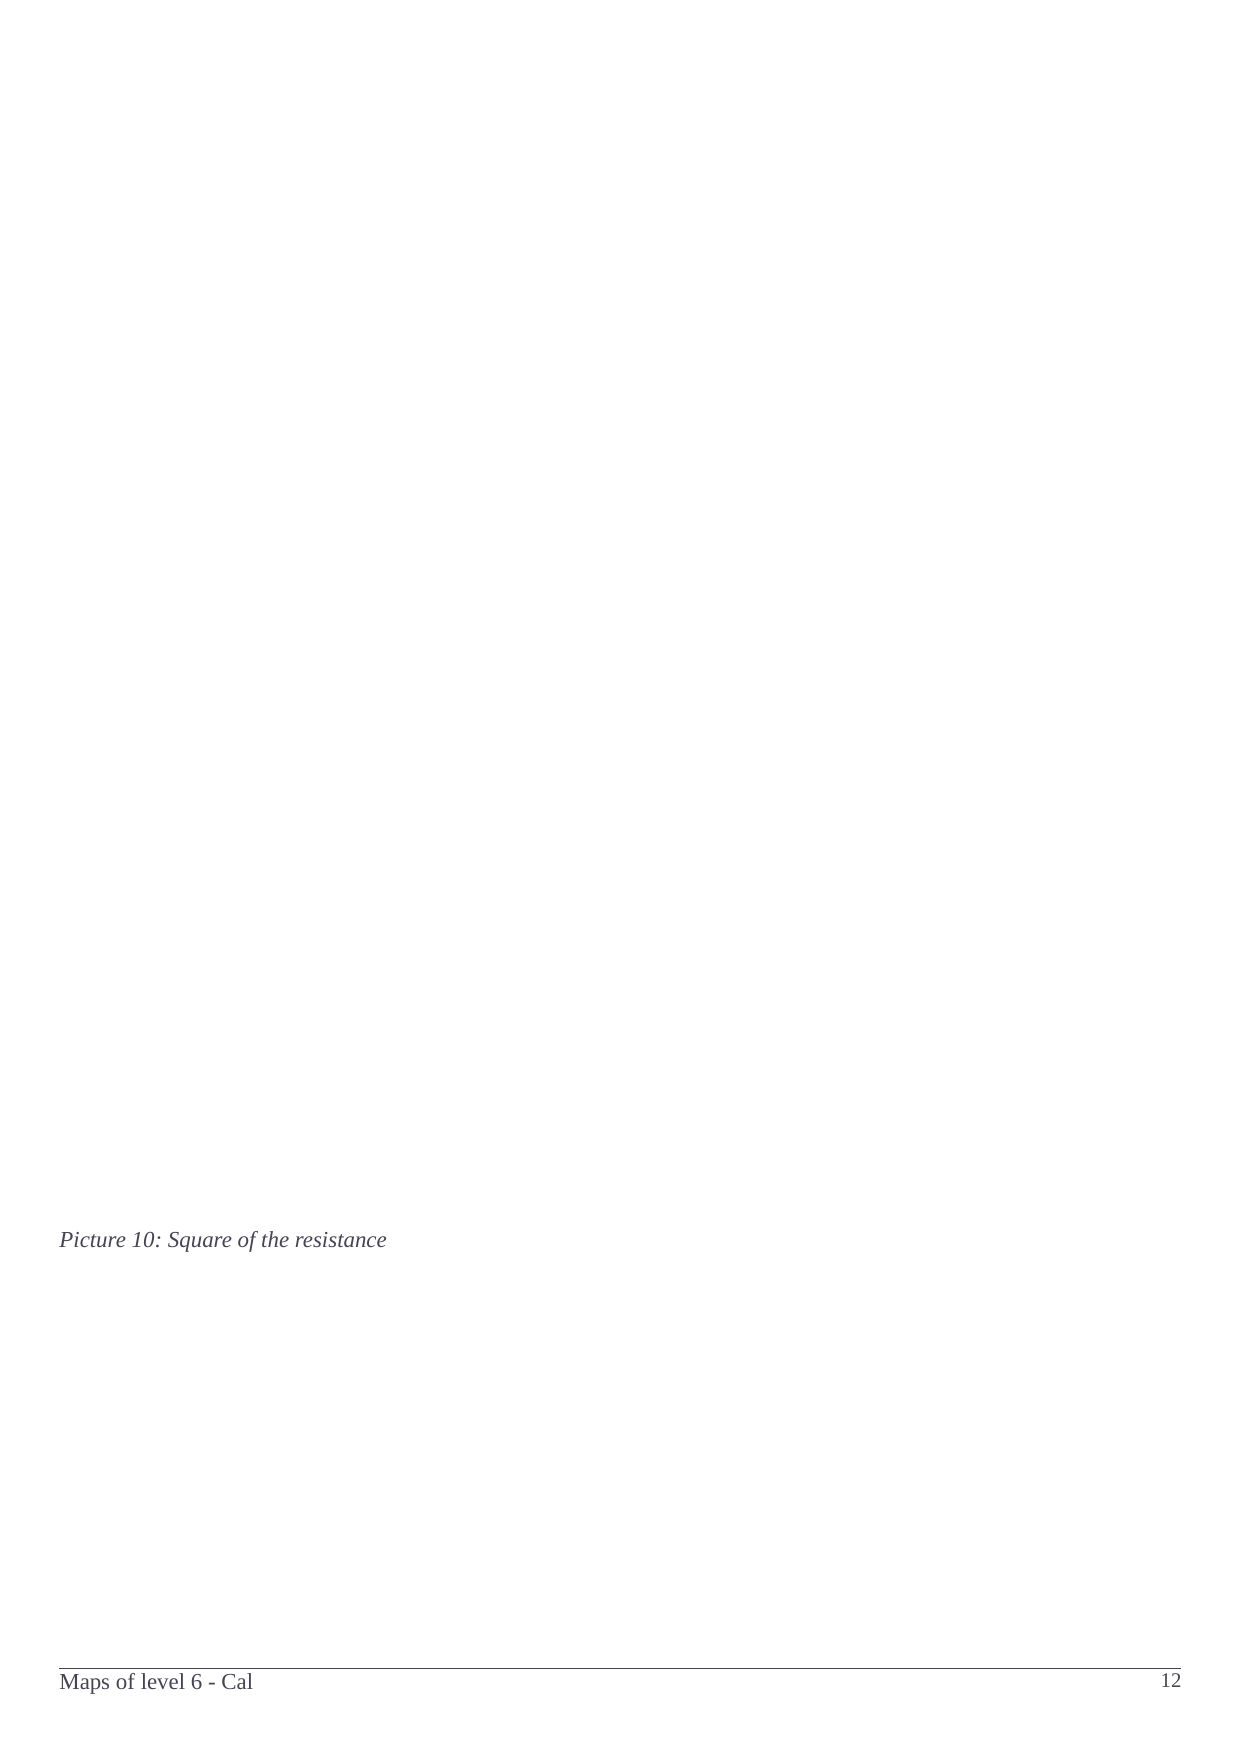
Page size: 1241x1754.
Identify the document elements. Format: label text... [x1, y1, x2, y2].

text Picture 10: Square of the resistance [59, 72, 1181, 1252]
